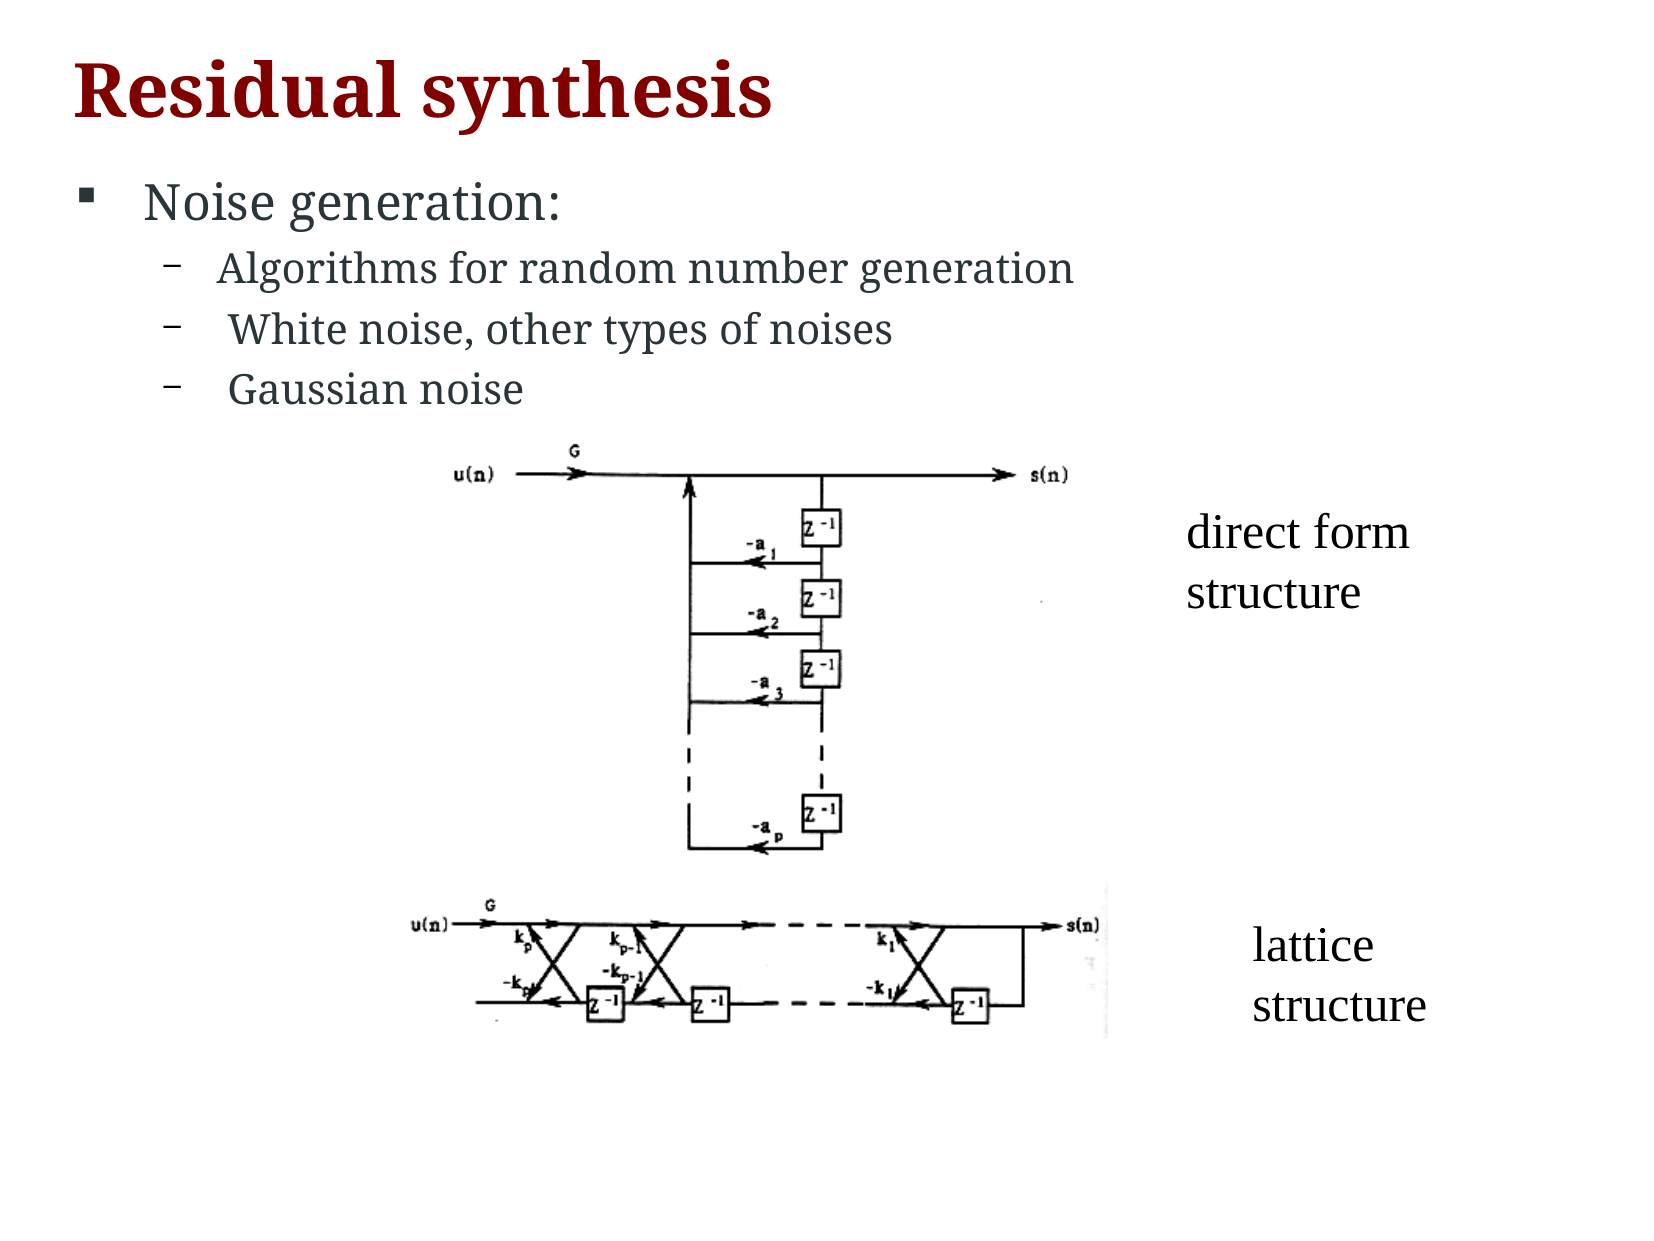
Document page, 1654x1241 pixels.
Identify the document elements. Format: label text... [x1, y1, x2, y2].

list Noise generation: Algorithms for random number generation White noise, other types of noises Gaussian noise [75, 174, 1088, 474]
picture [397, 880, 1108, 1039]
title Residual synthesis [73, 0, 1350, 180]
text_box direct form structure [1171, 487, 1426, 627]
picture [450, 435, 1080, 863]
text_box lattice structure [1237, 900, 1443, 1039]
